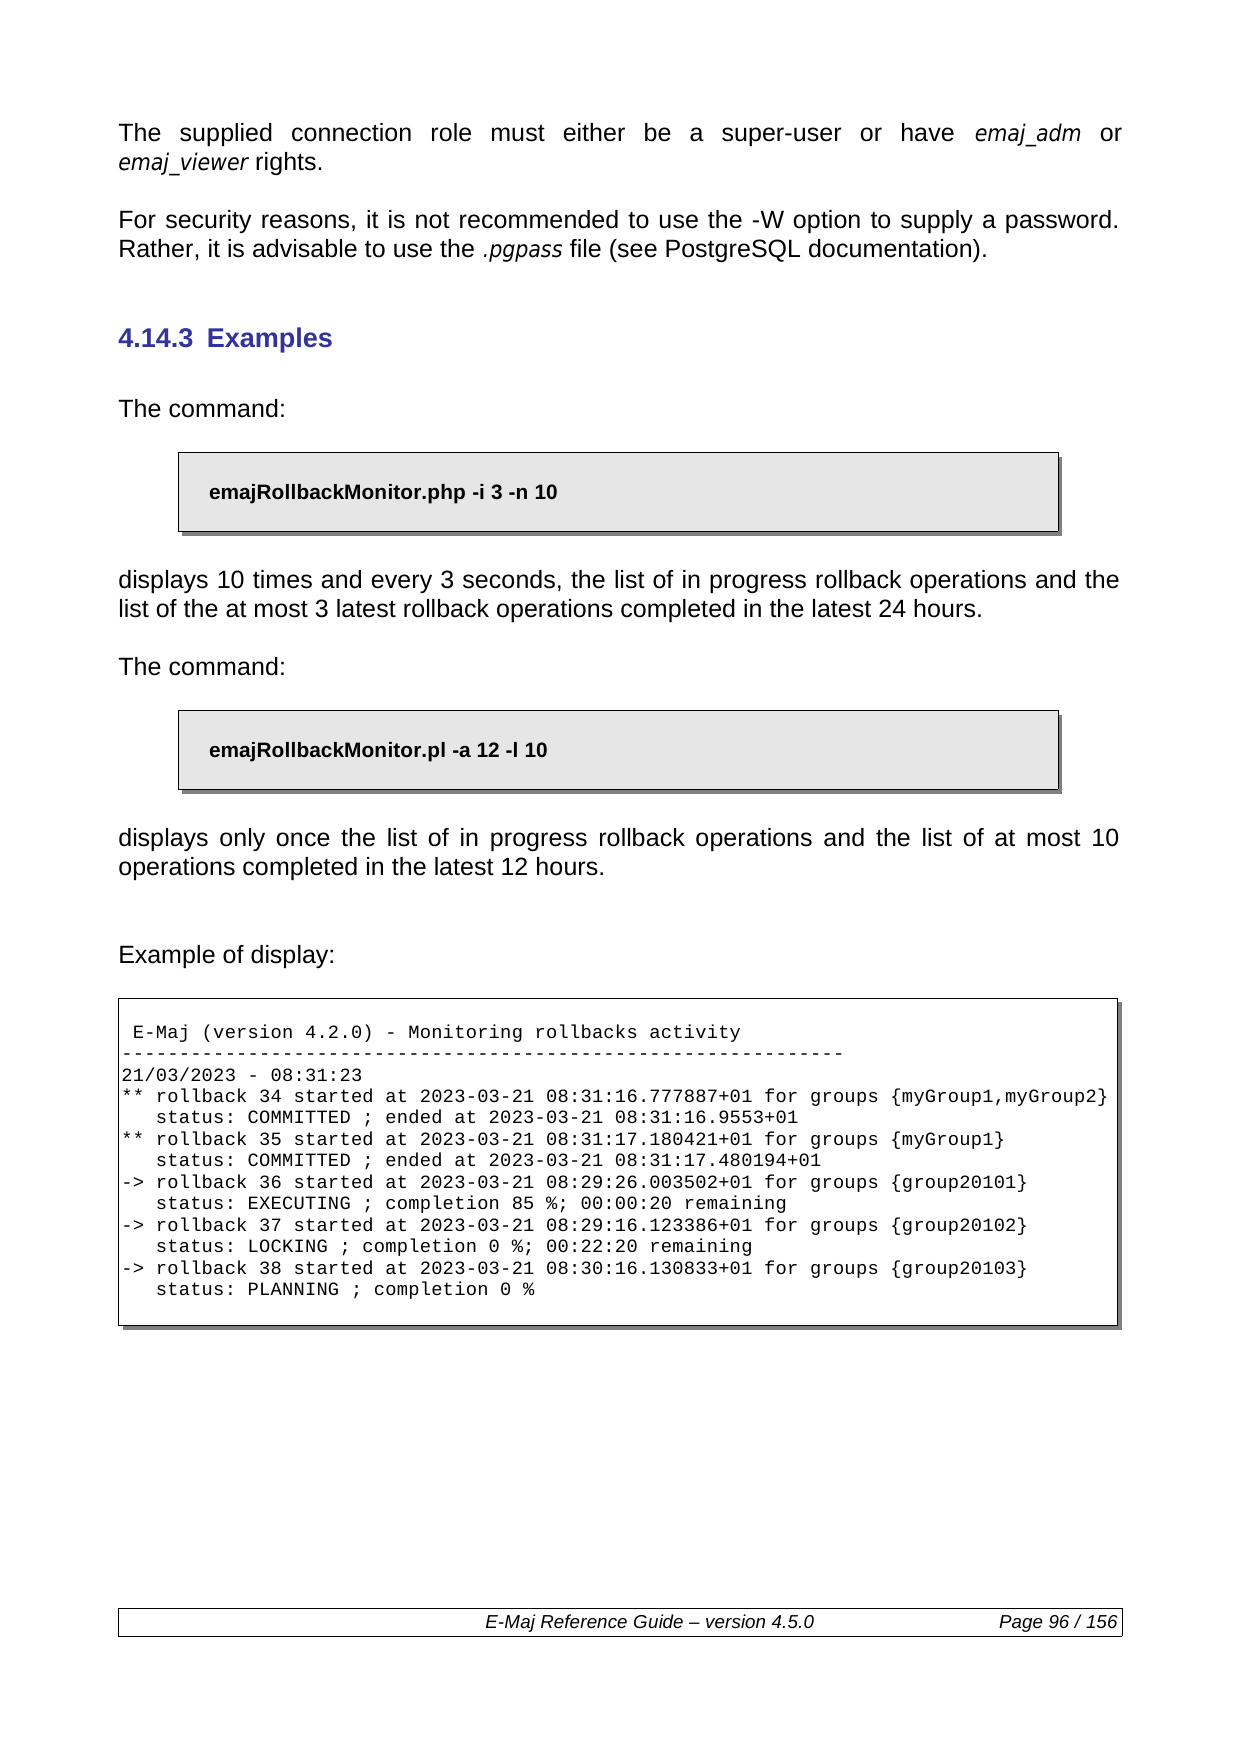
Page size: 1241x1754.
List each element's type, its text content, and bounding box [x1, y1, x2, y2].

text status: COMMITTED ; ended at 2023-03-21 08:31:16.9553+01 [119, 1105, 1117, 1126]
text ** rollback 35 started at 2023-03-21 08:31:17.180421+01 for groups {myGroup1} [119, 1126, 1117, 1148]
text The supplied connection role must either be a super-user or have emaj_adm or emaj_viewer rights. [118, 118, 1122, 176]
text -> rollback 37 started at 2023-03-21 08:29:16.123386+01 for groups {group20102} [119, 1212, 1117, 1234]
text The command: [118, 652, 1122, 681]
text status: COMMITTED ; ended at 2023-03-21 08:31:17.480194+01 [119, 1148, 1117, 1169]
text displays 10 times and every 3 seconds, the list of in progress rollback operations and the list of the at most 3 latest rollback operations completed in the latest 24 hours. [118, 565, 1122, 623]
text The command: [118, 394, 1122, 423]
text ** rollback 34 started at 2023-03-21 08:31:16.777887+01 for groups {myGroup1,myGroup2} [119, 1083, 1117, 1105]
text status: LOCKING ; completion 0 %; 00:22:20 remaining [119, 1234, 1117, 1255]
text status: EXECUTING ; completion 85 %; 00:00:20 remaining [119, 1191, 1117, 1212]
text emajRollbackMonitor.php -i 3 -n 10 [179, 477, 1058, 501]
subtitle Examples [118, 322, 1122, 353]
text Example of display: [118, 939, 1122, 968]
text displays only once the list of in progress rollback operations and the list of at most 10 operations completed in the latest 12 hours. [118, 823, 1122, 881]
text status: PLANNING ; completion 0 % [119, 1277, 1117, 1301]
text 21/03/2023 - 08:31:23 [119, 1062, 1117, 1083]
text -> rollback 36 started at 2023-03-21 08:29:26.003502+01 for groups {group20101} [119, 1169, 1117, 1191]
text emajRollbackMonitor.pl -a 12 -l 10 [179, 735, 1058, 759]
text E-Maj (version 4.2.0) - Monitoring rollbacks activity [119, 1019, 1117, 1041]
text -> rollback 38 started at 2023-03-21 08:30:16.130833+01 for groups {group20103} [119, 1255, 1117, 1277]
text For security reasons, it is not recommended to use the -W option to supply a password. Rather, it is advisable to use the .pgpass file (see PostgreSQL documentation). [118, 205, 1122, 263]
text --------------------------------------------------------------- [119, 1041, 1117, 1062]
